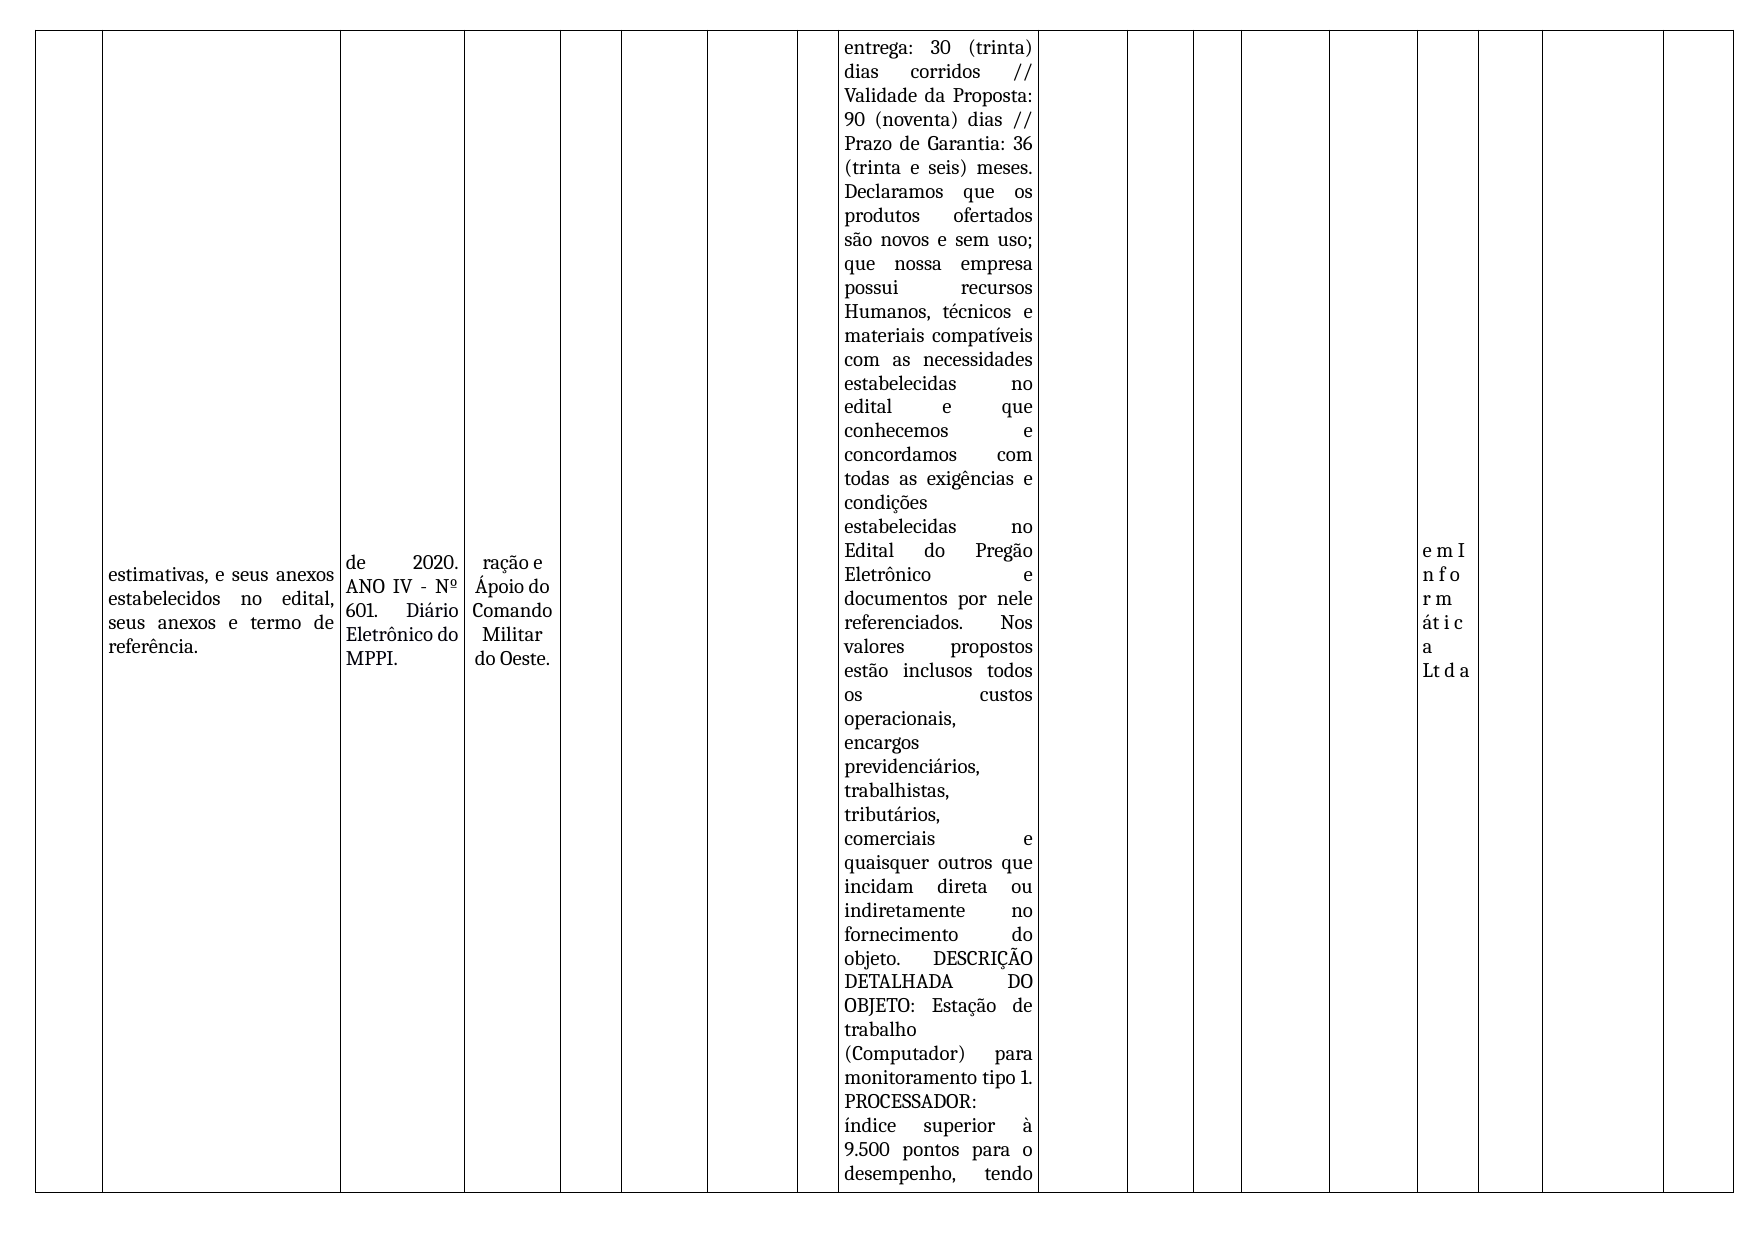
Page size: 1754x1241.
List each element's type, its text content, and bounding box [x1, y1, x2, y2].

table_cell [561, 31, 621, 1191]
table_cell [1479, 31, 1542, 1191]
table_cell [1039, 31, 1127, 1191]
table_cell [708, 31, 797, 1191]
table_cell [1330, 31, 1417, 1191]
table_cell e m I n f o r m át i c a Lt d a [1418, 31, 1478, 1191]
table_cell [1543, 31, 1663, 1191]
table_cell [622, 31, 707, 1191]
table_cell ração e Ápoio do Comando Militar do Oeste. [465, 31, 560, 1191]
table_cell [1194, 31, 1241, 1191]
table_cell [36, 31, 102, 1191]
table_cell estimativas, e seus anexos estabelecidos no edital, seus anexos e termo de referência. [103, 31, 340, 1191]
table_cell [1128, 31, 1193, 1191]
table_cell [1242, 31, 1329, 1191]
table_cell de 2020. ANO IV - Nº 601. Diário Eletrônico do MPPI. [341, 31, 464, 1191]
table_cell entrega: 30 (trinta) dias corridos // Validade da Proposta: 90 (noventa) dias // Prazo de Garantia: 36 (trinta e seis) meses. Declaramos que os produtos ofertados são novos e sem uso; que nossa empresa possui recursos Humanos, técnicos e materiais compatíveis com as necessidades estabelecidas no edital e que conhecemos e concordamos com todas as exigências e condições estabelecidas no Edital do Pregão Eletrônico e documentos por nele referenciados. Nos valores propostos estão inclusos todos os custos operacionais, encargos previdenciários, trabalhistas, tributários, comerciais e quaisquer outros que incidam direta ou indiretamente no fornecimento do objeto. DESCRIÇÃO DETALHADA DO OBJETO: Estação de trabalho (Computador) para monitoramento tipo 1. PROCESSADOR: índice superior à 9.500 pontos para o desempenho, tendo [839, 31, 1038, 1191]
table_cell [1664, 31, 1733, 1191]
table_cell [798, 31, 838, 1191]
